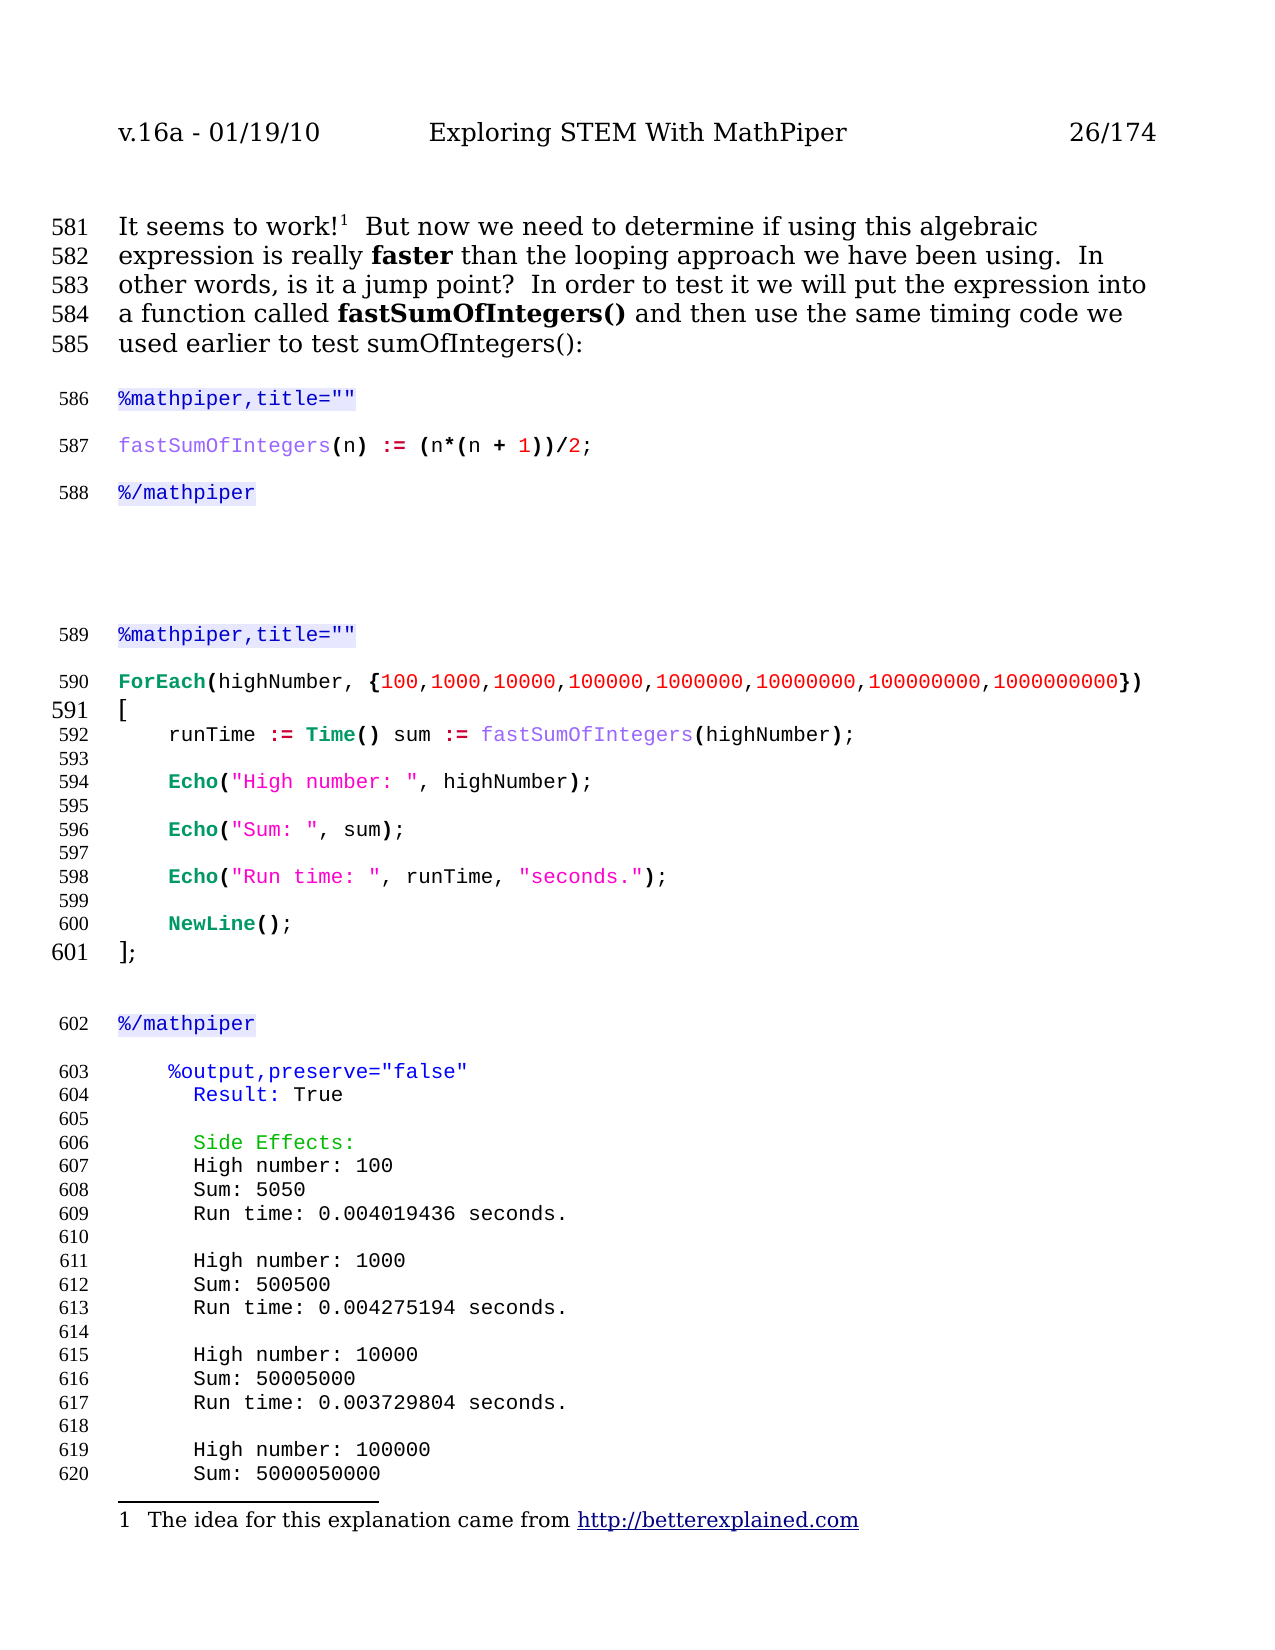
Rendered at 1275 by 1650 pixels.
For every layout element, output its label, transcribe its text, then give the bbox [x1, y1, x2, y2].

text Echo("High number: ", highNumber); [118, 771, 1157, 795]
text Sum: 5000050000 [118, 1463, 1157, 1486]
text ForEach(highNumber, {100,1000,10000,100000,1000000,10000000,100000000,1000000000}) [118, 671, 1157, 695]
text The idea for this explanation came from http://betterexplained.com [118, 1508, 1157, 1532]
text High number: 10000 [118, 1344, 1157, 1368]
text Sum: 5050 [118, 1179, 1157, 1203]
text %mathpiper,title="" [118, 388, 1157, 411]
text High number: 1000 [118, 1250, 1157, 1273]
text fastSumOfIntegers(n) := (n*(n + 1))/2; [118, 435, 1157, 458]
text High number: 100000 [118, 1439, 1157, 1463]
text High number: 100 [118, 1155, 1157, 1179]
text ]; [118, 937, 1157, 966]
text NewLine(); [118, 913, 1157, 937]
text It seems to work! But now we need to determine if using this algebraic expression is really faster than the looping approach we have been using. In other words, is it a jump point? In order to test it we will put the expression into a function called fastSumOfIntegers() and then use the same timing code we used earlier to test sumOfIntegers(): [118, 212, 1157, 358]
text [ [118, 695, 1157, 724]
text %/mathpiper [118, 482, 1157, 506]
text Sum: 500500 [118, 1273, 1157, 1297]
text %mathpiper,title="" [118, 624, 1157, 648]
text Echo("Sum: ", sum); [118, 819, 1157, 842]
text %/mathpiper [118, 1013, 1157, 1037]
text Run time: 0.004275194 seconds. [118, 1297, 1157, 1321]
text %output,preserve="false" [118, 1061, 1157, 1084]
text runTime := Time() sum := fastSumOfIntegers(highNumber); [118, 724, 1157, 748]
text Sum: 50005000 [118, 1368, 1157, 1392]
text Run time: 0.003729804 seconds. [118, 1392, 1157, 1415]
text Echo("Run time: ", runTime, "seconds."); [118, 866, 1157, 890]
text Run time: 0.004019436 seconds. [118, 1203, 1157, 1226]
text Result: True [118, 1084, 1157, 1108]
text Side Effects: [118, 1132, 1157, 1155]
